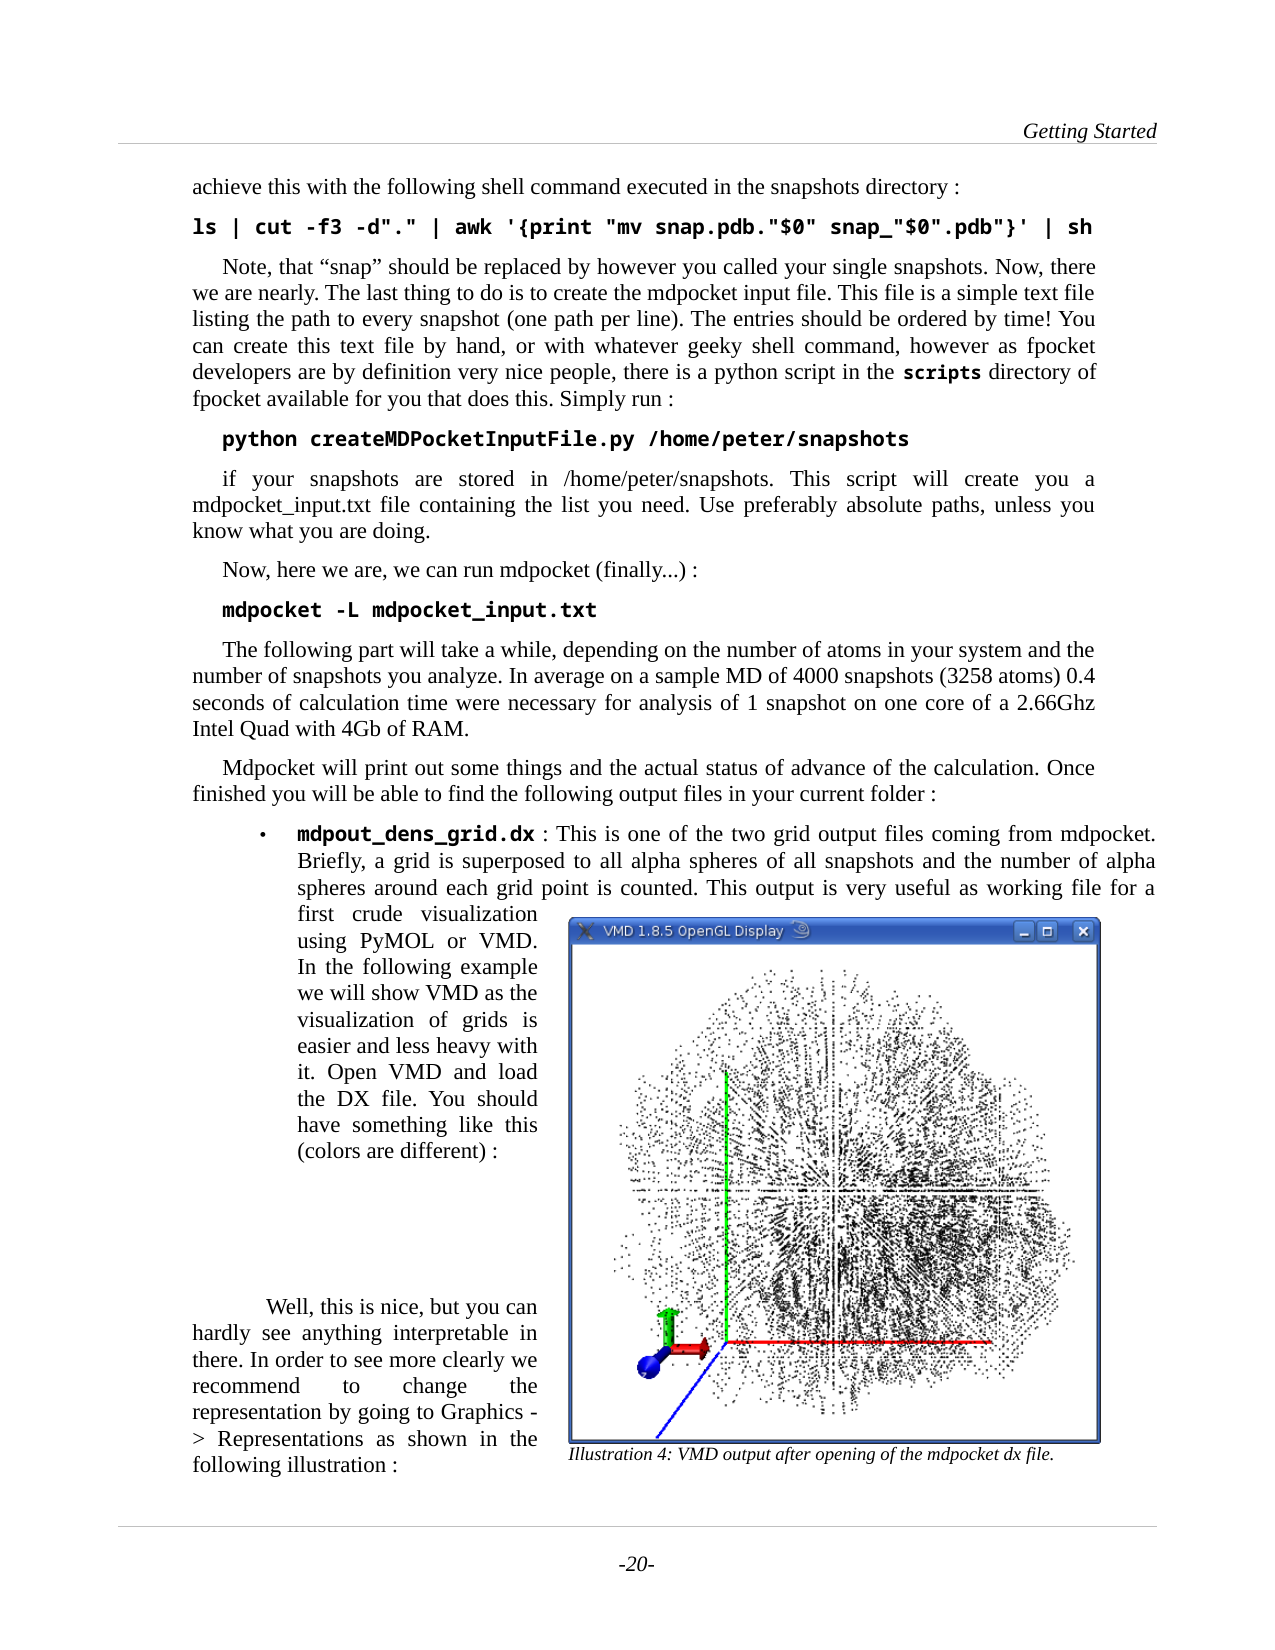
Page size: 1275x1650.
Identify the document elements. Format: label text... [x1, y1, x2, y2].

picture [568, 917, 1101, 1444]
text Note, that “snap” should be replaced by however you called your single snapshots. Now, there we are nearly. The last thing to do is to create the mdpocket input file. This file is a simple text file listing the path to every snapshot (one path per line). The entries should be ordered by time! You can create this text file by hand, or with whatever geeky shell command, however as fpocket developers are by definition very nice people, there is a python script in the scripts directory of fpocket available for you that does this. Simply run : [192, 253, 1097, 411]
text Well, this is nice, but you can hardly see anything interpretable in there. In order to see more clearly we recommend to change the representation by going to Graphics -> Representations as shown in the following illustration : [192, 1293, 1097, 1477]
text Mdpocket will print out some things and the actual status of advance of the calculation. Once finished you will be able to find the following output files in your current folder : [192, 754, 1097, 807]
text mdpocket -L mdpocket_input.txt [192, 595, 1097, 623]
text ls | cut -f3 -d"." | awk '{print "mv snap.pdb."$0" snap_"$0".pdb"}' | sh [192, 212, 1097, 240]
list Illustration 4: VMD output after opening of the mdpocket dx file. [568, 1444, 1101, 1465]
text achieve this with the following shell command executed in the snapshots directory : [192, 173, 1097, 199]
text python createMDPocketInputFile.py /home/peter/snapshots [192, 424, 1097, 452]
text if your snapshots are stored in /home/peter/snapshots. This script will create you a mdpocket_input.txt file containing the list you need. Use preferably absolute paths, unless you know what you are doing. [192, 465, 1097, 544]
text Now, here we are, we can run mdpocket (finally...) : [192, 556, 1097, 583]
text The following part will take a while, depending on the number of atoms in your system and the number of snapshots you analyze. In average on a sample MD of 4000 snapshots (3258 atoms) 0.4 seconds of calculation time were necessary for analysis of 1 snapshot on one core of a 2.66Ghz Intel Quad with 4Gb of RAM. [192, 636, 1097, 741]
list mdpout_dens_grid.dx : This is one of the two grid output files coming from mdpocket. Briefly, a grid is superposed to all alpha spheres of all snapshots and the number of alpha spheres around each grid point is counted. This output is very useful as working file for a first crude visualization using PyMOL or VMD. In the following example we will show VMD as the visualization of grids is easier and less heavy with it. Open VMD and load the DX file. You should have something like this (colors are different) : [259, 819, 1157, 1164]
